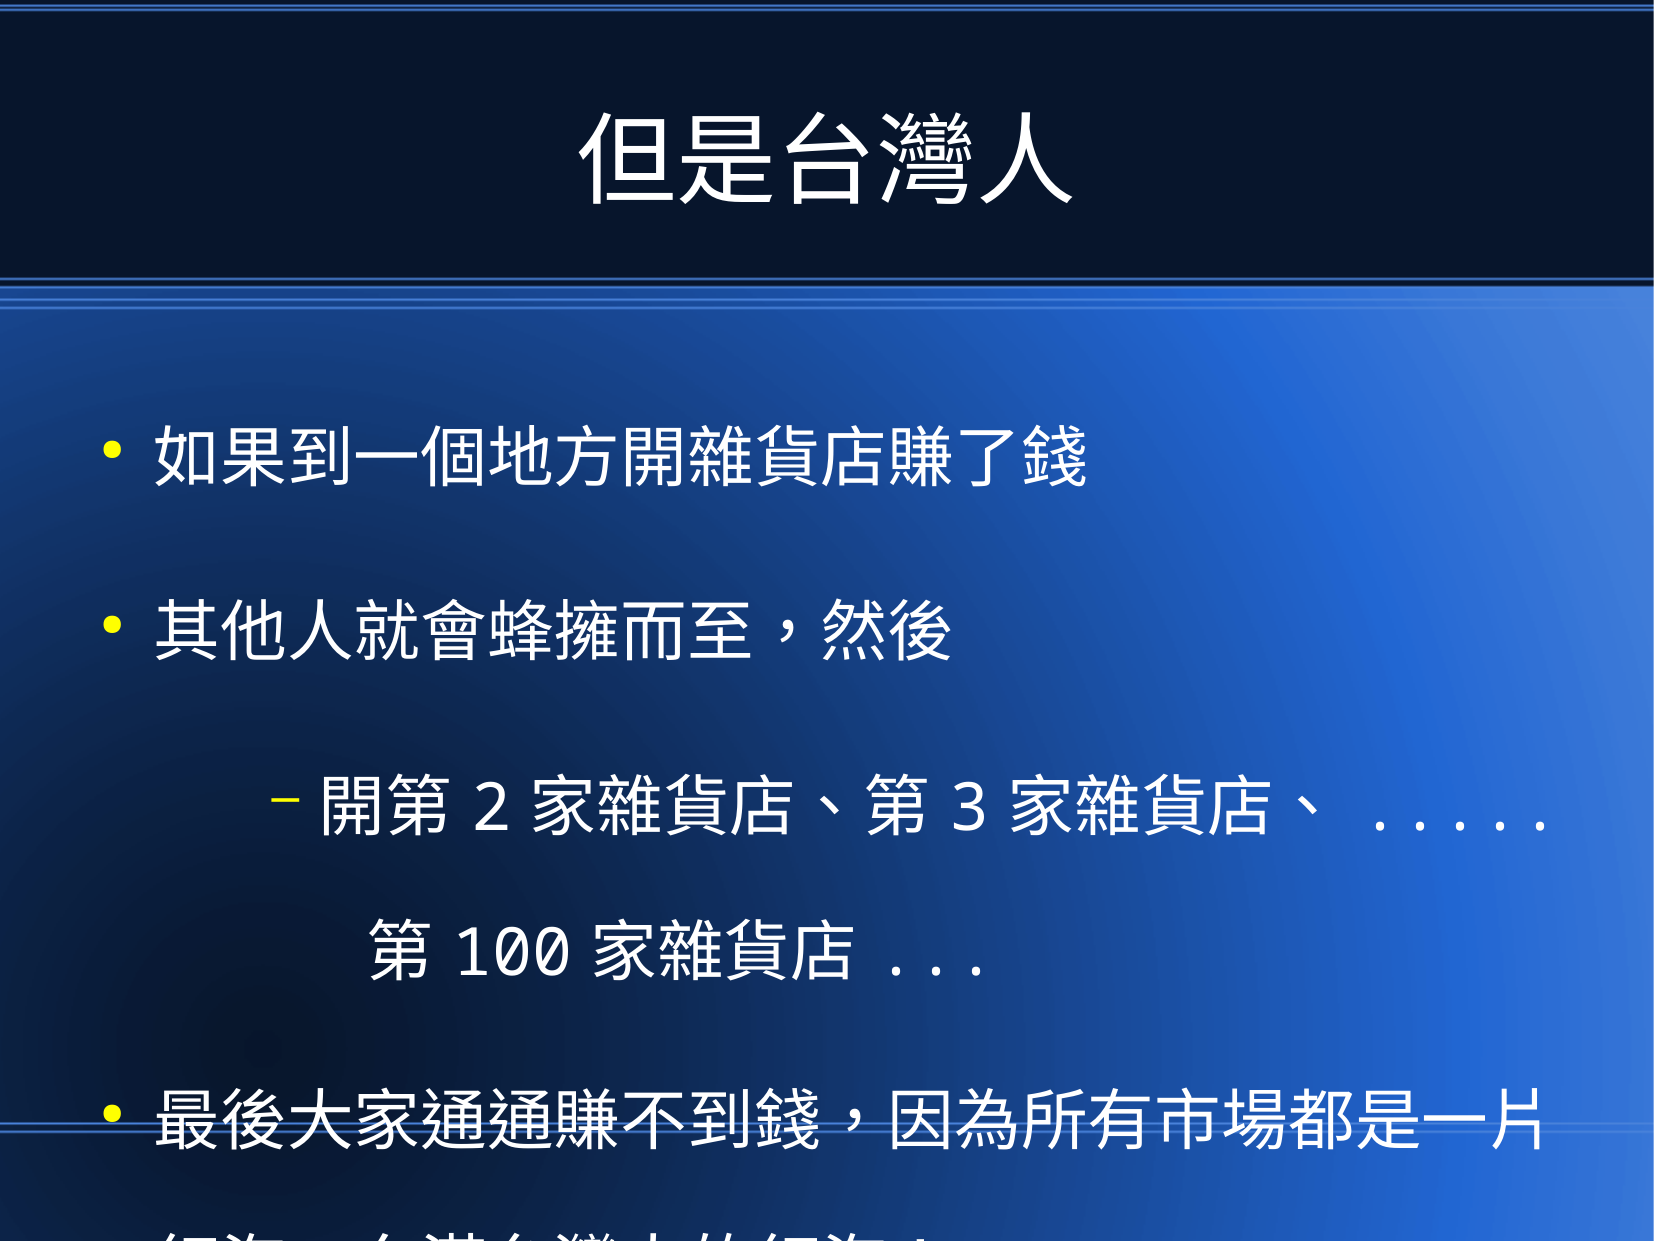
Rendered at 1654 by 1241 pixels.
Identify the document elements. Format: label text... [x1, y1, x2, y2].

picture [0, 0, 1654, 1241]
title 但是台灣人 [82, 49, 1571, 257]
list 如果到一個地方開雜貨店賺了錢 其他人就會蜂擁而至，然後 開第2家雜貨店、第3家雜貨店、.....第100家雜貨店... 最後大家通通賺不到錢，因為所有市場都是一片紅海，充滿台灣人的紅海！ [82, 355, 1571, 1241]
